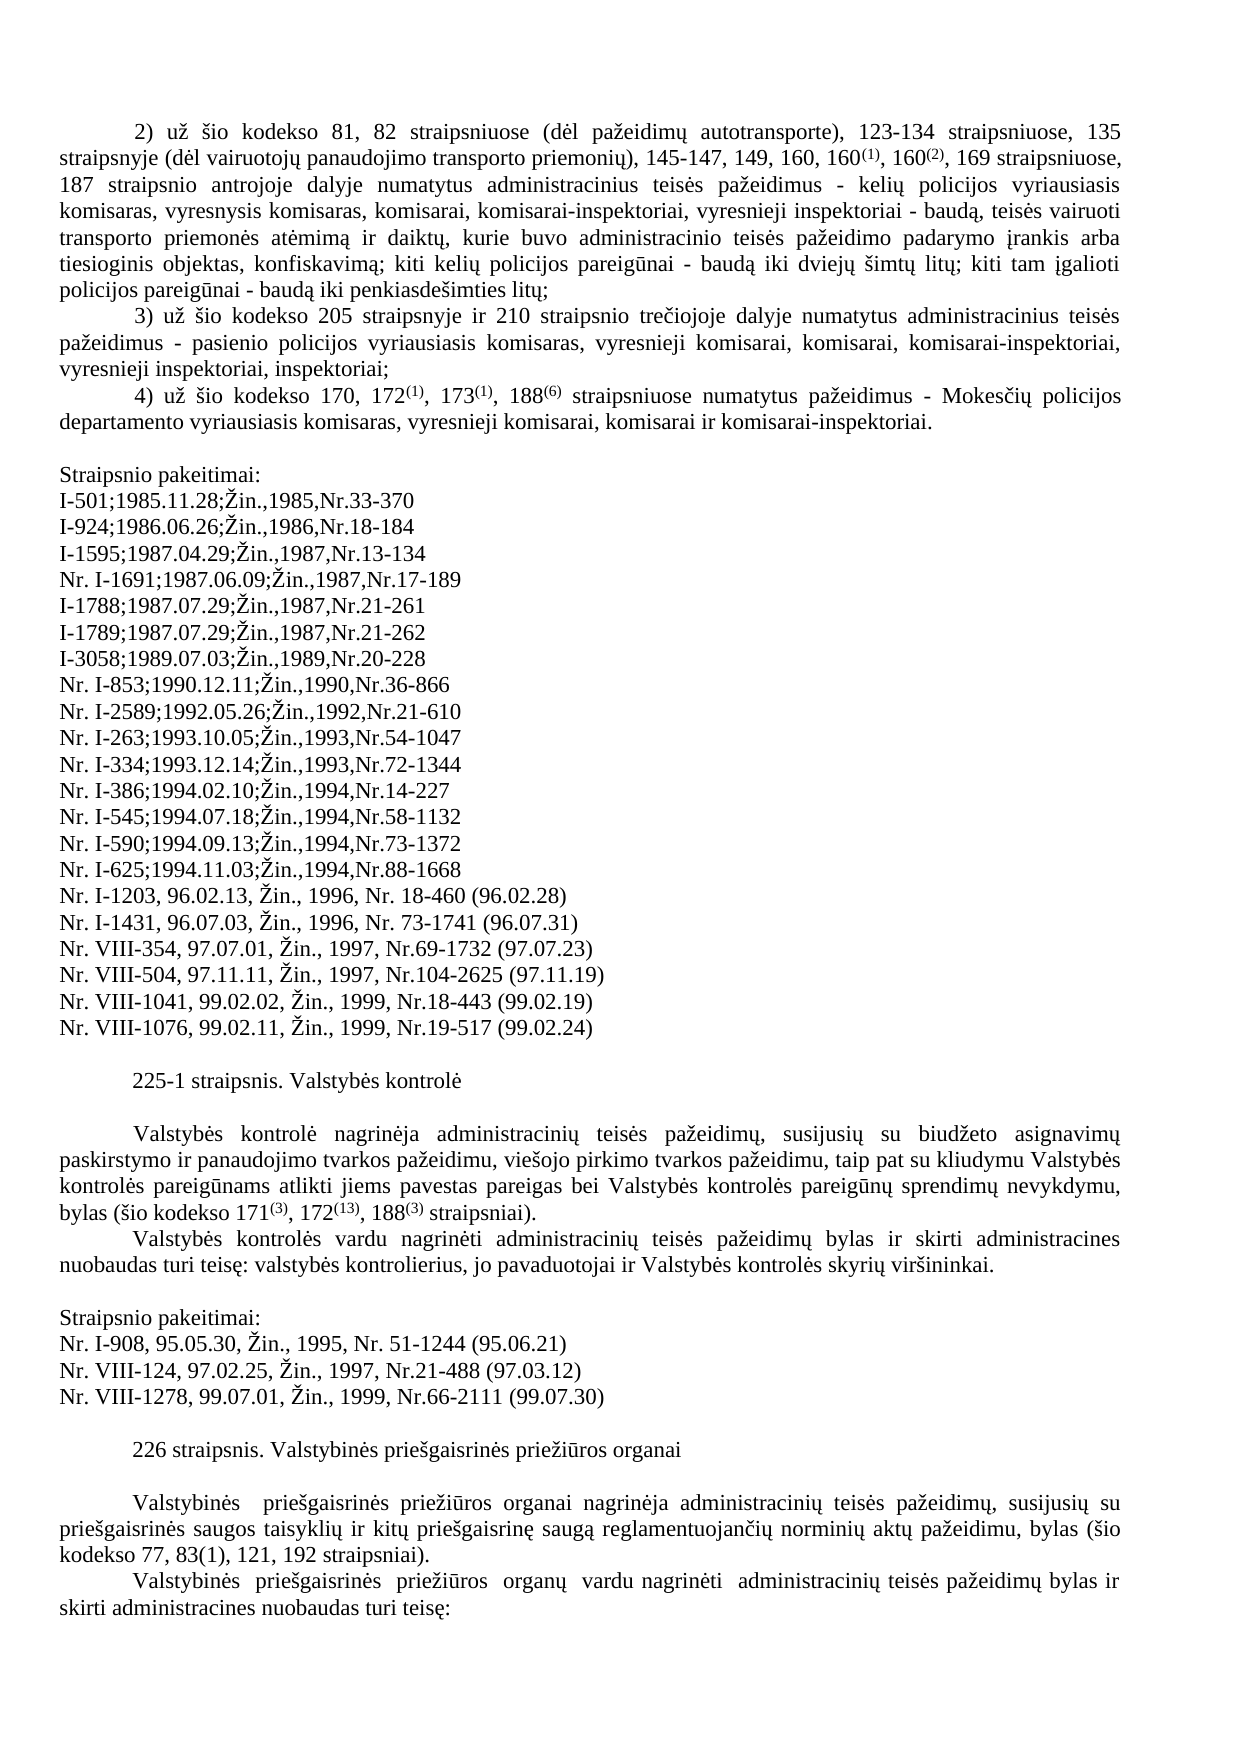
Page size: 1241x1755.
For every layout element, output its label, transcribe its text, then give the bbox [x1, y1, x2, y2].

text I-924;1986.06.26;Žin.,1986,Nr.18-184 [59, 513, 1122, 540]
text Valstybinės priešgaisrinės priežiūros organai nagrinėja administracinių teisės pažeidimų, susijusių su priešgaisrinės saugos taisyklių ir kitų priešgaisrinę saugą reglamentuojančių norminių aktų pažeidimu, bylas (šio kodekso 77, 83(1), 121, 192 straipsniai). [59, 1488, 1122, 1568]
text I-501;1985.11.28;Žin.,1985,Nr.33-370 [59, 487, 1122, 513]
text Nr. VIII-1278, 99.07.01, Žin., 1999, Nr.66-2111 (99.07.30) [59, 1383, 1122, 1409]
text Nr. I-334;1993.12.14;Žin.,1993,Nr.72-1344 [59, 751, 1122, 777]
text Nr. I-263;1993.10.05;Žin.,1993,Nr.54-1047 [59, 724, 1122, 751]
text Valstybės kontrolė nagrinėja administracinių teisės pažeidimų, susijusių su biudžeto asignavimų paskirstymo ir panaudojimo tvarkos pažeidimu, viešojo pirkimo tvarkos pažeidimu, taip pat su kliudymu Valstybės kontrolės pareigūnams atlikti jiems pavestas pareigas bei Valstybės kontrolės pareigūnų sprendimų nevykdymu, bylas (šio kodekso 171(3), 172(13), 188(3) straipsniai). [59, 1119, 1122, 1225]
text Nr. I-1203, 96.02.13, Žin., 1996, Nr. 18-460 (96.02.28) [59, 882, 1122, 909]
text Nr. I-908, 95.05.30, Žin., 1995, Nr. 51-1244 (95.06.21) [59, 1330, 1122, 1357]
text 4) už šio kodekso 170, 172(1), 173(1), 188(6) straipsniuose numatytus pažeidimus - Mokesčių policijos departamento vyriausiasis komisaras, vyresnieji komisarai, komisarai ir komisarai-inspektoriai. [59, 382, 1122, 434]
text Straipsnio pakeitimai: [59, 1304, 1122, 1330]
text I-1789;1987.07.29;Žin.,1987,Nr.21-262 [59, 619, 1122, 645]
text I-1595;1987.04.29;Žin.,1987,Nr.13-134 [59, 540, 1122, 566]
text I-3058;1989.07.03;Žin.,1989,Nr.20-228 [59, 645, 1122, 672]
text Nr. VIII-504, 97.11.11, Žin., 1997, Nr.104-2625 (97.11.19) [59, 961, 1122, 988]
text Nr. I-1431, 96.07.03, Žin., 1996, Nr. 73-1741 (96.07.31) [59, 909, 1122, 935]
text Nr. I-590;1994.09.13;Žin.,1994,Nr.73-1372 [59, 830, 1122, 856]
text Nr. VIII-1041, 99.02.02, Žin., 1999, Nr.18-443 (99.02.19) [59, 988, 1122, 1014]
text Nr. VIII-124, 97.02.25, Žin., 1997, Nr.21-488 (97.03.12) [59, 1357, 1122, 1383]
text Straipsnio pakeitimai: [59, 461, 1122, 487]
text Nr. I-545;1994.07.18;Žin.,1994,Nr.58-1132 [59, 803, 1122, 830]
text Nr. VIII-354, 97.07.01, Žin., 1997, Nr.69-1732 (97.07.23) [59, 935, 1122, 961]
text I-1788;1987.07.29;Žin.,1987,Nr.21-261 [59, 592, 1122, 619]
text Nr. VIII-1076, 99.02.11, Žin., 1999, Nr.19-517 (99.02.24) [59, 1014, 1122, 1041]
text 226 straipsnis. Valstybinės priešgaisrinės priežiūros organai [59, 1436, 1122, 1462]
text 3) už šio kodekso 205 straipsnyje ir 210 straipsnio trečiojoje dalyje numatytus administracinius teisės pažeidimus - pasienio policijos vyriausiasis komisaras, vyresnieji komisarai, komisarai, komisarai-inspektoriai, vyresnieji inspektoriai, inspektoriai; [59, 303, 1122, 382]
text Valstybinės priešgaisrinės priežiūros organų vardu nagrinėti administracinių teisės pažeidimų bylas ir skirti administracines nuobaudas turi teisę: [59, 1568, 1122, 1620]
text Nr. I-625;1994.11.03;Žin.,1994,Nr.88-1668 [59, 856, 1122, 882]
text Nr. I-2589;1992.05.26;Žin.,1992,Nr.21-610 [59, 698, 1122, 724]
text Valstybės kontrolės vardu nagrinėti administracinių teisės pažeidimų bylas ir skirti administracines nuobaudas turi teisę: valstybės kontrolierius, jo pavaduotojai ir Valstybės kontrolės skyrių viršininkai. [59, 1225, 1122, 1278]
text Nr. I-386;1994.02.10;Žin.,1994,Nr.14-227 [59, 777, 1122, 803]
text Nr. I-853;1990.12.11;Žin.,1990,Nr.36-866 [59, 672, 1122, 698]
text Nr. I-1691;1987.06.09;Žin.,1987,Nr.17-189 [59, 566, 1122, 592]
text 225-1 straipsnis. Valstybės kontrolė [59, 1067, 1122, 1093]
text 2) už šio kodekso 81, 82 straipsniuose (dėl pažeidimų autotransporte), 123-134 straipsniuose, 135 straipsnyje (dėl vairuotojų panaudojimo transporto priemonių), 145-147, 149, 160, 160(1), 160(2), 169 straipsniuose, 187 straipsnio antrojoje dalyje numatytus administracinius teisės pažeidimus - kelių policijos vyriausiasis komisaras, vyresnysis komisaras, komisarai, komisarai-inspektoriai, vyresnieji inspektoriai - baudą, teisės vairuoti transporto priemonės atėmimą ir daiktų, kurie buvo administracinio teisės pažeidimo padarymo įrankis arba tiesioginis objektas, konfiskavimą; kiti kelių policijos pareigūnai - baudą iki dviejų šimtų litų; kiti tam įgalioti policijos pareigūnai - baudą iki penkiasdešimties litų; [59, 118, 1122, 303]
